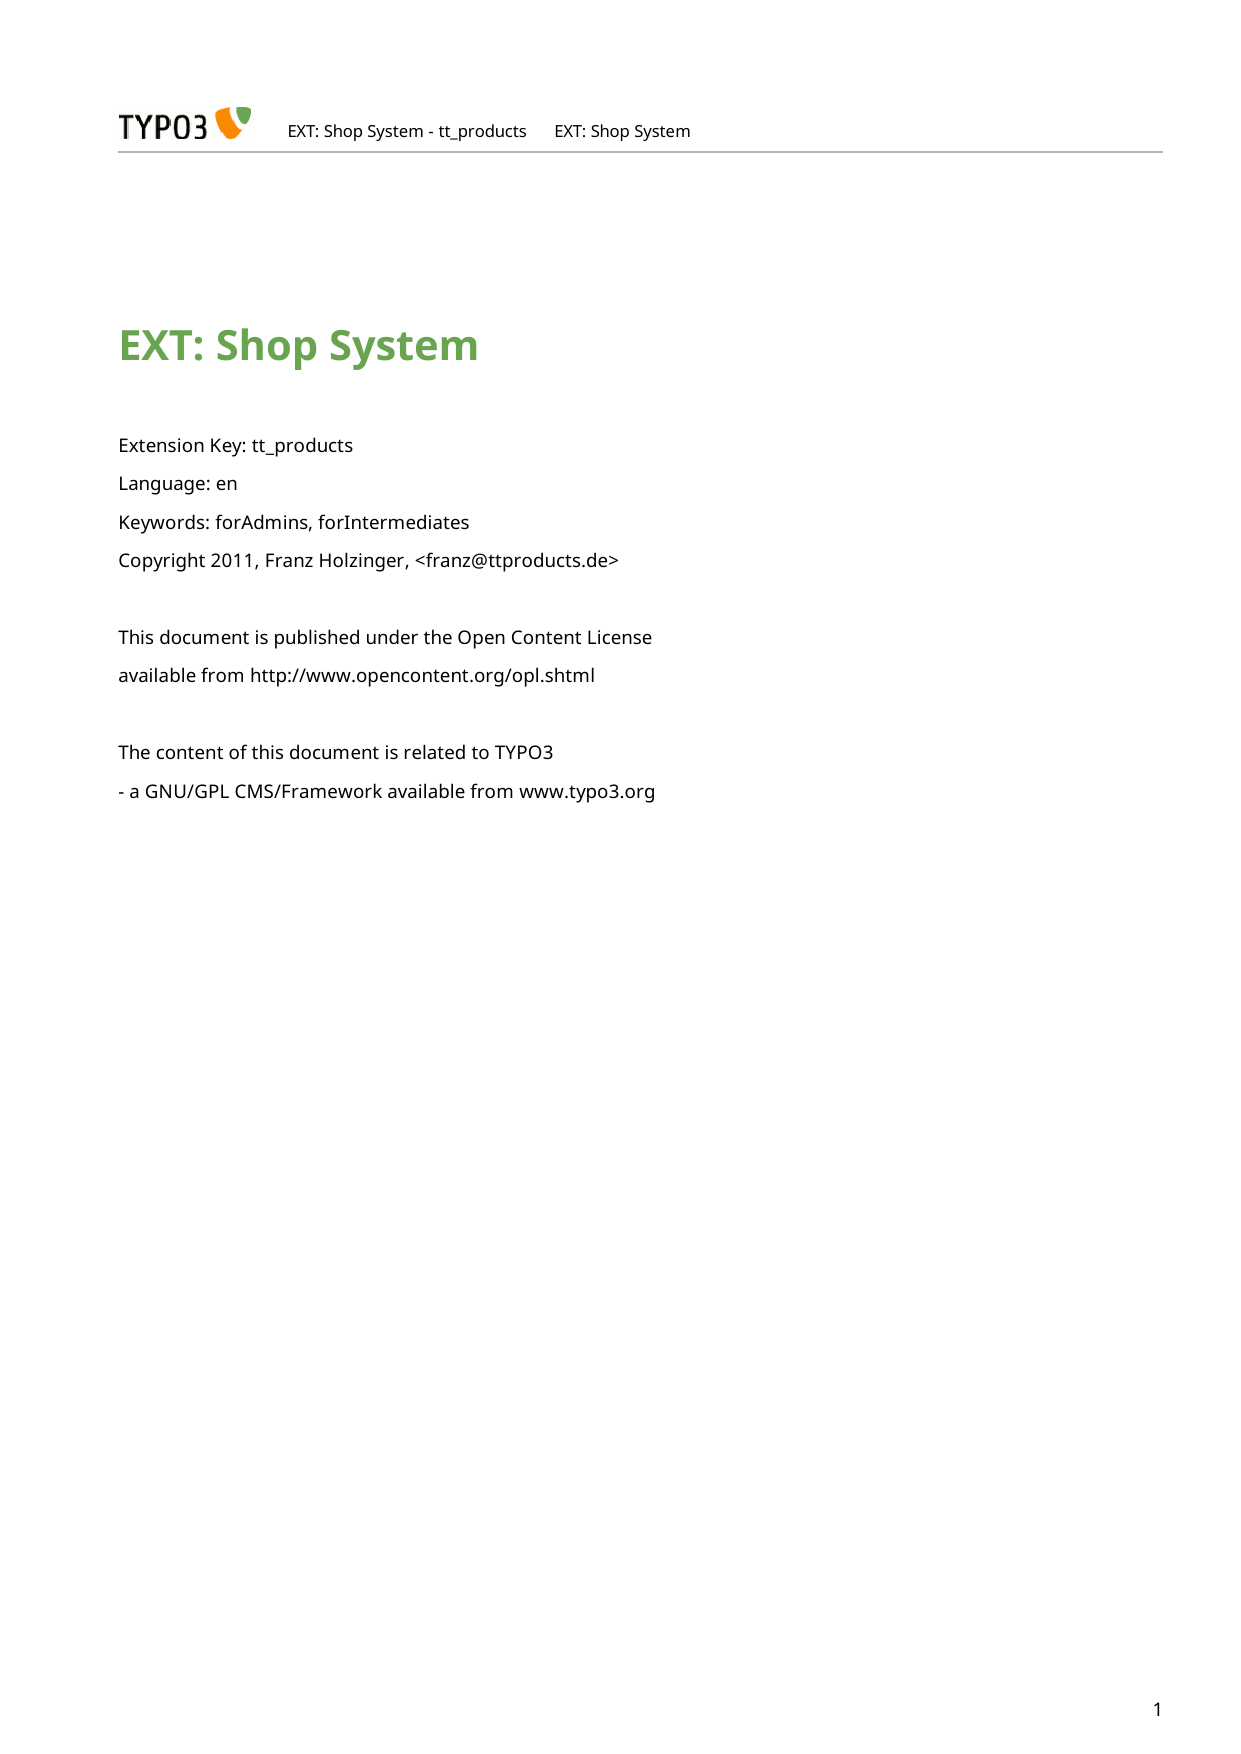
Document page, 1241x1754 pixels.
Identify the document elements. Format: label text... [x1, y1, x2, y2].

text Keywords: forAdmins, forIntermediates [118, 508, 1163, 534]
subtitle EXT: Shop System [118, 316, 1163, 373]
text The content of this document is related to TYPO3 [118, 739, 1163, 765]
text Copyright 2011, Franz Holzinger, <franz@ttproducts.de> [118, 547, 1163, 573]
text Language: en [118, 470, 1163, 496]
text This document is published under the Open Content License [118, 624, 1163, 650]
picture [118, 106, 254, 139]
text - a GNU/GPL CMS/Framework available from www.typo3.org [118, 778, 1163, 830]
text available from http://www.opencontent.org/opl.shtml [118, 662, 1163, 688]
text Extension Key: tt_products [118, 432, 1163, 458]
